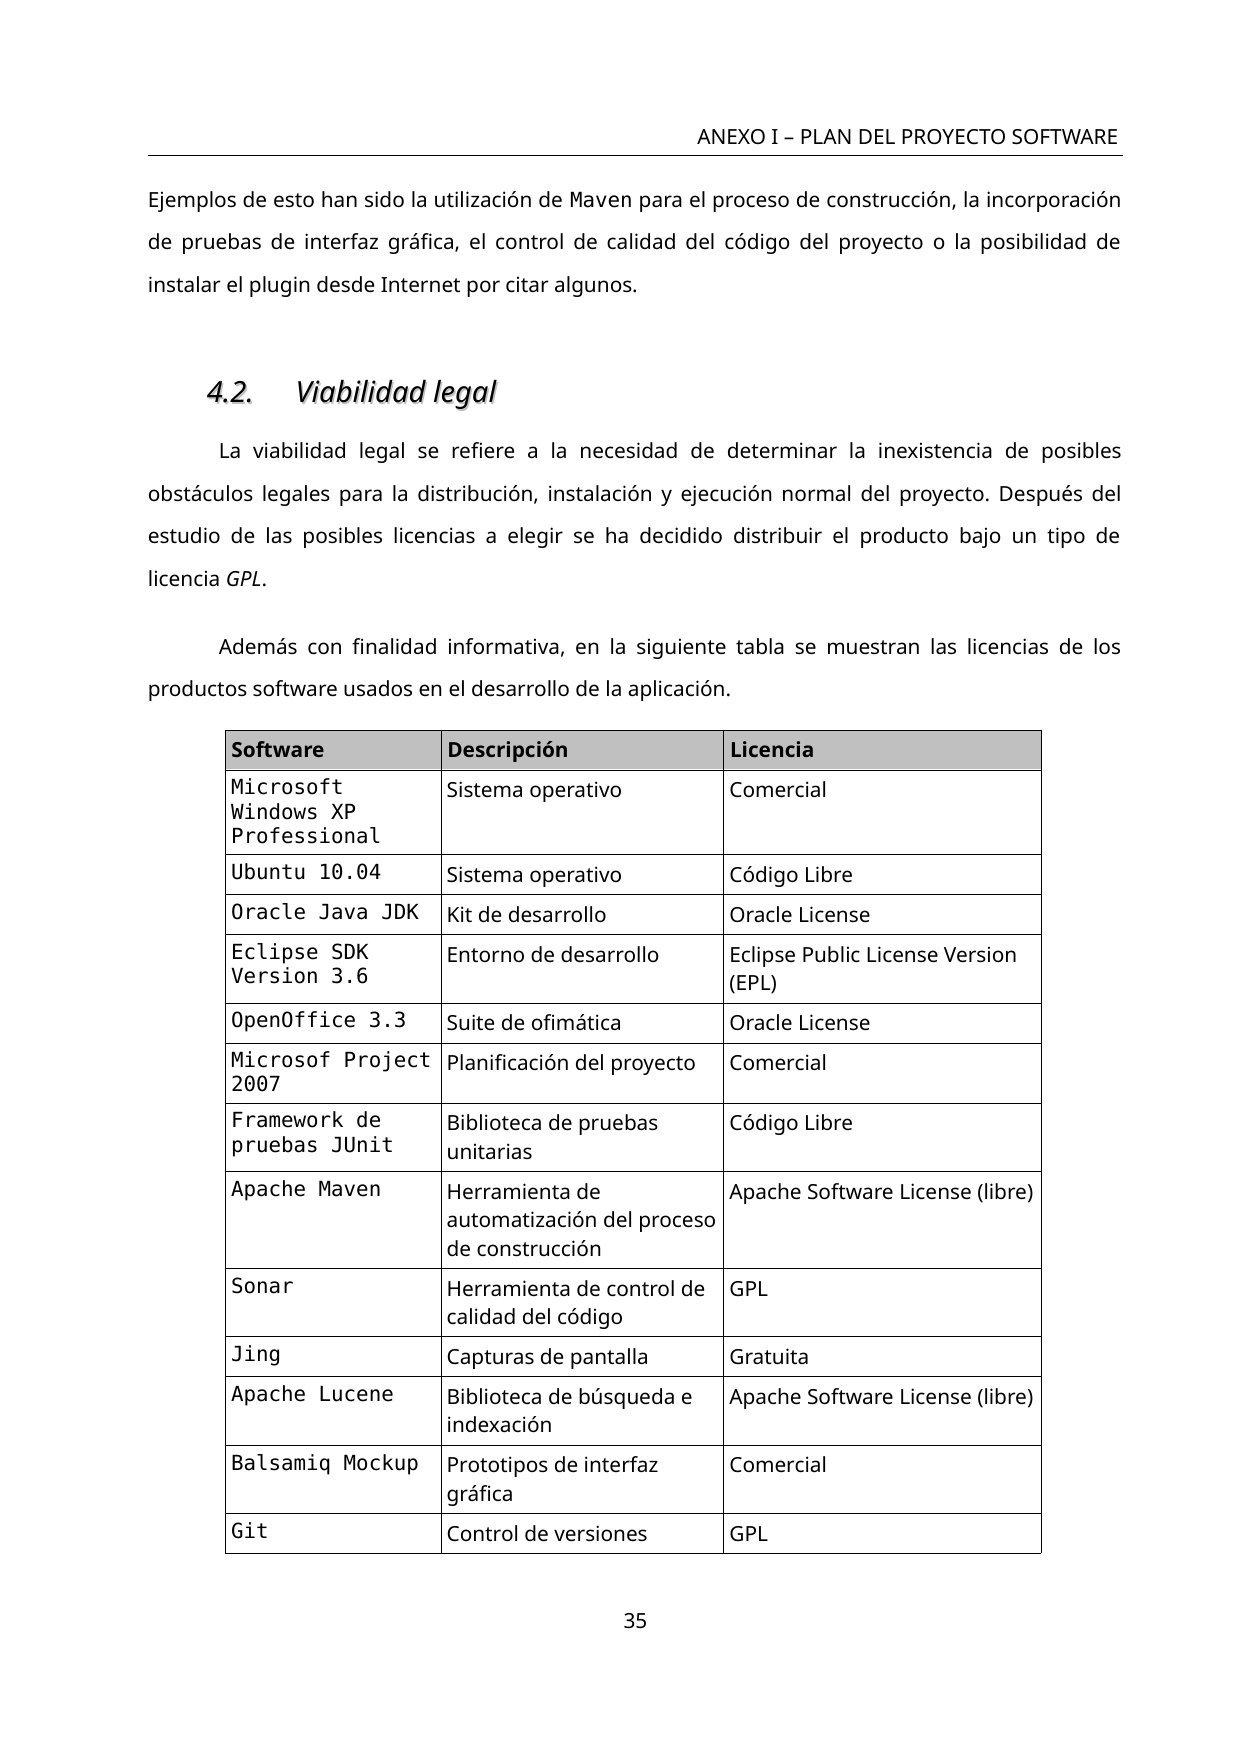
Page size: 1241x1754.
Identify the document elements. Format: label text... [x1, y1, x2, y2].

subtitle Viabilidad legal [207, 372, 1123, 411]
table_cell Sonar [226, 1269, 441, 1336]
table_cell Prototipos de interfaz gráfica [442, 1446, 723, 1513]
text Ejemplos de esto han sido la utilización de Maven para el proceso de construcción, la incorporación de pruebas de interfaz gráfica, el control de calidad del código del proyecto o la posibilidad de instalar el plugin desde Internet por citar algunos. [148, 185, 1123, 298]
table_cell Oracle Java JDK [226, 895, 441, 934]
table_cell Capturas de pantalla [442, 1337, 723, 1376]
table_cell Sistema operativo [442, 771, 723, 854]
table_cell Ubuntu 10.04 [226, 855, 441, 894]
table_cell Biblioteca de búsqueda e indexación [442, 1377, 723, 1445]
table_cell Eclipse Public License Version (EPL) [724, 935, 1041, 1002]
table_cell Apache Software License (libre) [724, 1172, 1041, 1268]
text Además con finalidad informativa, en la siguiente tabla se muestran las licencias de los productos software usados en el desarrollo de la aplicación. [148, 632, 1123, 703]
table_cell Código Libre [724, 855, 1041, 894]
table_cell Apache Software License (libre) [724, 1377, 1041, 1445]
table_cell Comercial [724, 1044, 1041, 1102]
table_cell Comercial [724, 771, 1041, 854]
table_cell Suite de ofimática [442, 1004, 723, 1042]
table_cell Kit de desarrollo [442, 895, 723, 934]
table_header Descripción [442, 731, 723, 769]
table_header Licencia [724, 731, 1041, 769]
table_cell Microsoft Windows XP Professional [226, 771, 441, 854]
table_cell Sistema operativo [442, 855, 723, 894]
table_cell OpenOffice 3.3 [226, 1004, 441, 1042]
table_cell Microsof Project 2007 [226, 1044, 441, 1102]
table_cell Planificación del proyecto [442, 1044, 723, 1102]
table_cell Herramienta de automatización del proceso de construcción [442, 1172, 723, 1268]
table_cell Framework de pruebas JUnit [226, 1104, 441, 1171]
text La viabilidad legal se refiere a la necesidad de determinar la inexistencia de posibles obstáculos legales para la distribución, instalación y ejecución normal del proyecto. Después del estudio de las posibles licencias a elegir se ha decidido distribuir el producto bajo un tipo de licencia GPL. [148, 436, 1123, 593]
table_cell Balsamiq Mockup [226, 1446, 441, 1513]
table_cell Herramienta de control de calidad del código [442, 1269, 723, 1336]
table_cell Jing [226, 1337, 441, 1376]
table_cell Comercial [724, 1446, 1041, 1513]
table_cell Eclipse SDK Version 3.6 [226, 935, 441, 1002]
table_cell Apache Lucene [226, 1377, 441, 1445]
table_cell Oracle License [724, 1004, 1041, 1042]
table_cell Oracle License [724, 895, 1041, 934]
table_cell Entorno de desarrollo [442, 935, 723, 1002]
table_cell Código Libre [724, 1104, 1041, 1171]
table_header Software [226, 731, 441, 769]
table_cell GPL [724, 1514, 1041, 1553]
table_cell Biblioteca de pruebas unitarias [442, 1104, 723, 1171]
table_cell Control de versiones [442, 1514, 723, 1553]
table_cell Git [226, 1514, 441, 1553]
table_cell Gratuita [724, 1337, 1041, 1376]
table_cell GPL [724, 1269, 1041, 1336]
table_cell Apache Maven [226, 1172, 441, 1268]
